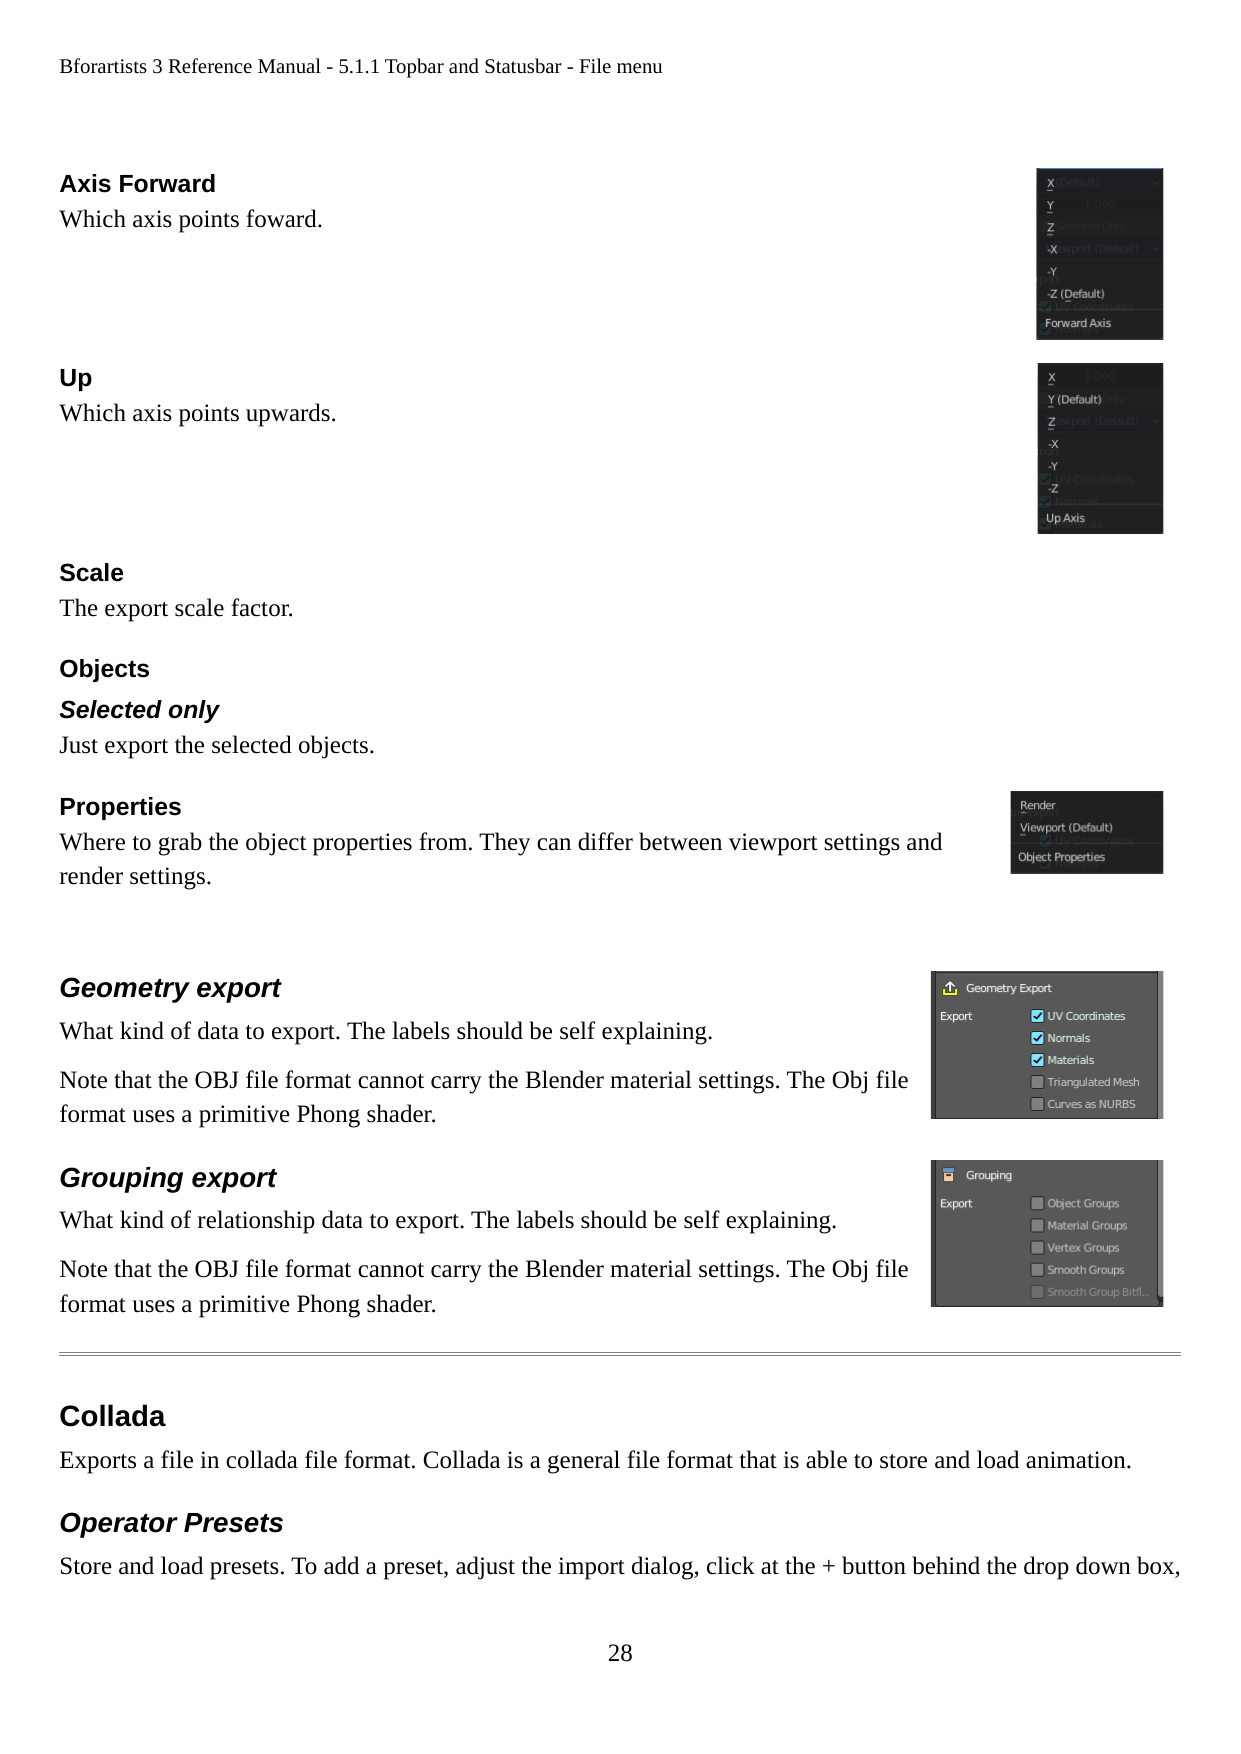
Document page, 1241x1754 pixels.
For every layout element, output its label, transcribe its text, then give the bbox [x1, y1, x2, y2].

picture [930, 971, 1164, 1119]
subtitle Properties [59, 792, 1010, 820]
subtitle Selected only [59, 695, 1181, 724]
picture [1037, 363, 1164, 534]
subtitle [1164, 169, 1181, 198]
subtitle Objects [59, 654, 1181, 683]
text Where to grab the object properties from. They can differ between viewport settings and render settings. [59, 827, 1181, 890]
subtitle [1164, 363, 1181, 392]
subtitle Axis Forward [59, 169, 1036, 198]
picture [1036, 168, 1164, 340]
text Which axis points upwards. [59, 398, 1037, 427]
subtitle [1164, 972, 1181, 1003]
text What kind of data to export. The labels should be self explaining. [59, 1016, 930, 1045]
text Which axis points foward. [59, 204, 1036, 233]
picture [930, 1160, 1164, 1307]
subtitle Scale [59, 558, 1181, 587]
text Note that the OBJ file format cannot carry the Blender material settings. The Obj file format uses a primitive Phong shader. [59, 1065, 1181, 1128]
text Exports a file in collada file format. Collada is a general file format that is able to store and load animation. [59, 1445, 1181, 1474]
subtitle Operator Presets [59, 1507, 1181, 1538]
subtitle [1164, 1161, 1181, 1193]
text Note that the OBJ file format cannot carry the Blender material settings. The Obj file format uses a primitive Phong shader. [59, 1254, 1181, 1318]
text What kind of relationship data to export. The labels should be self explaining. [59, 1206, 930, 1234]
subtitle Geometry export [59, 972, 930, 1003]
subtitle [1164, 792, 1181, 820]
text Just export the selected objects. [59, 730, 1181, 759]
subtitle Up [59, 363, 1037, 392]
picture [1010, 791, 1164, 874]
subtitle Collada [59, 1399, 1181, 1433]
text The export scale factor. [59, 593, 1181, 622]
subtitle Grouping export [59, 1161, 930, 1193]
text Store and load presets. To add a preset, adjust the import dialog, click at the + button behind the drop down box, [59, 1551, 1181, 1580]
